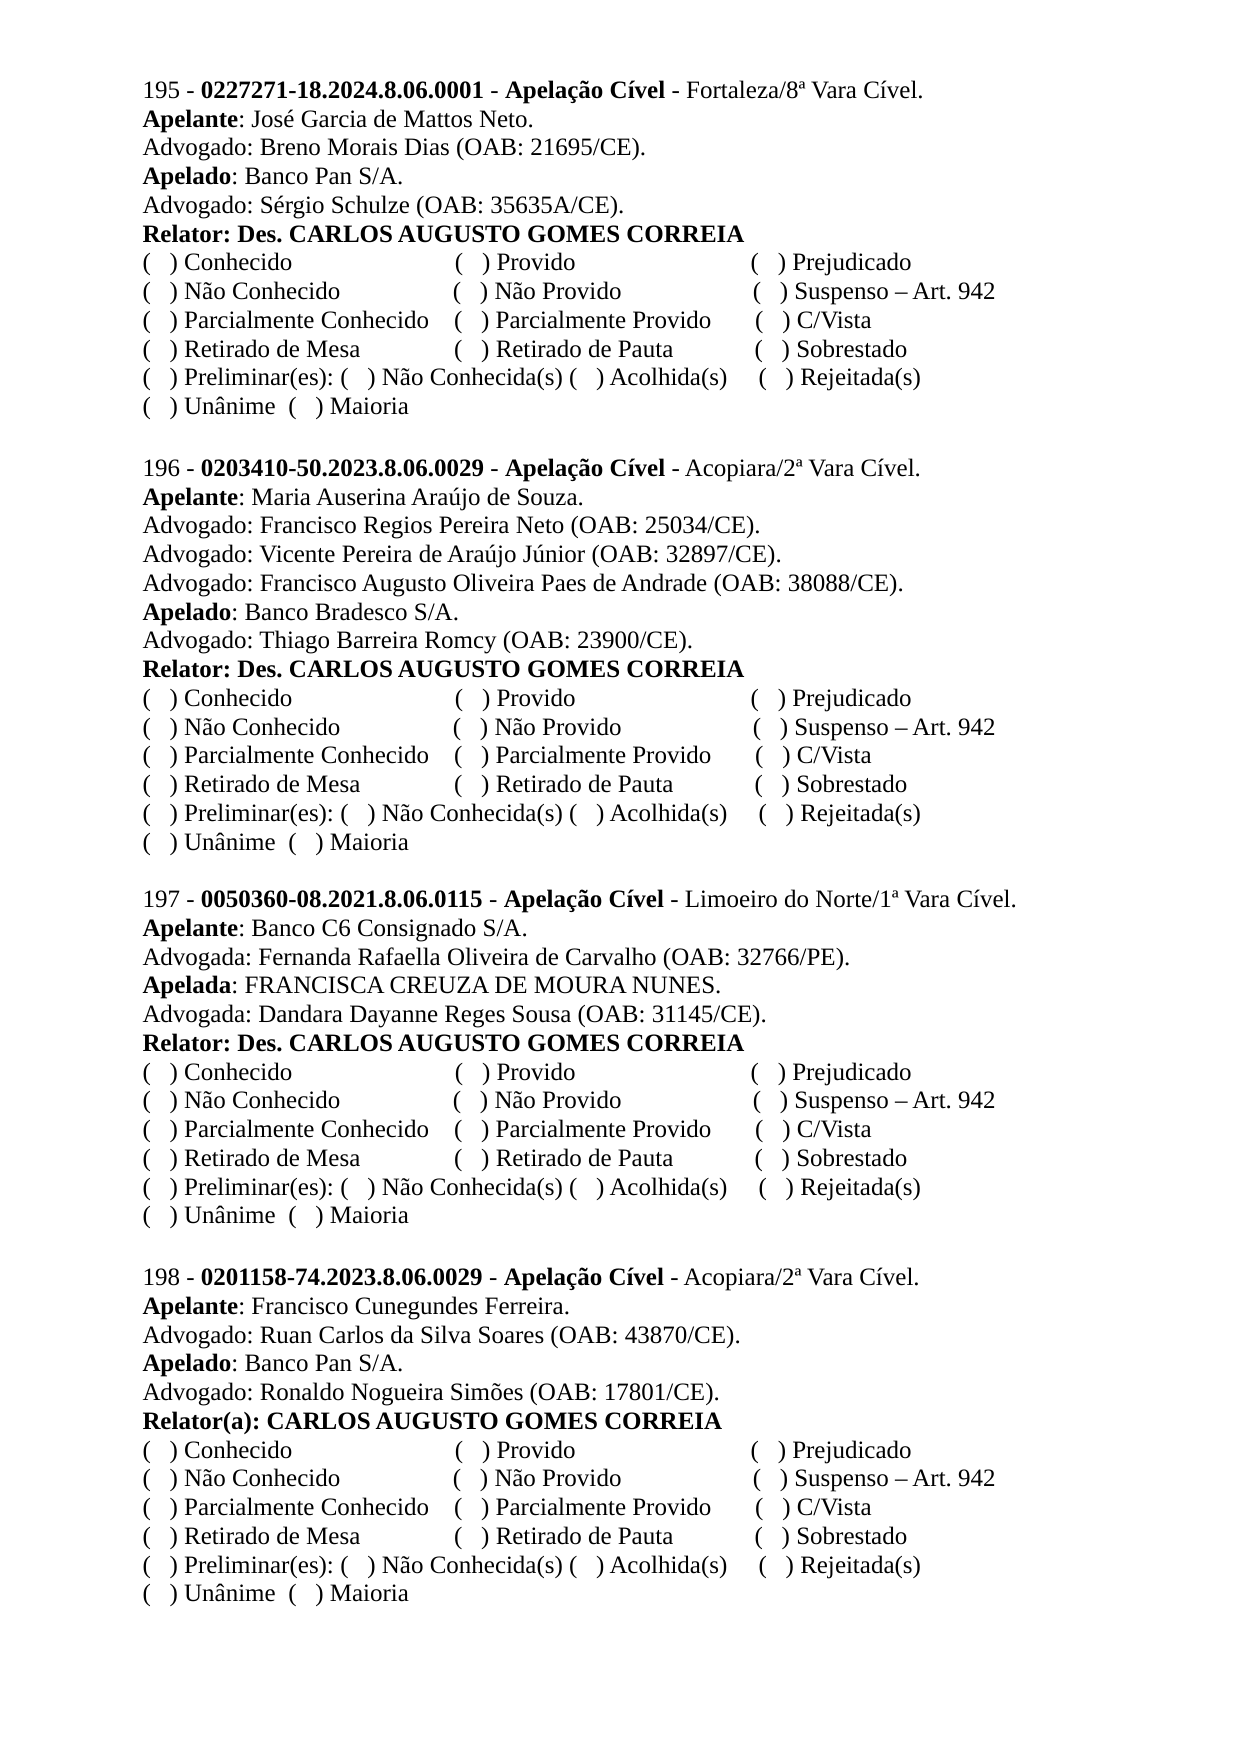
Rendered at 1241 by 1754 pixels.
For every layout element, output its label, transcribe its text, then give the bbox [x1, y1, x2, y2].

text Advogada: Fernanda Rafaella Oliveira de Carvalho (OAB: 32766/PE). [142, 942, 1141, 971]
text ( ) Preliminar(es): ( ) Não Conhecida(s) ( ) Acolhida(s) ( ) Rejeitada(s) [142, 1172, 1158, 1201]
text ( ) Preliminar(es): ( ) Não Conhecida(s) ( ) Acolhida(s) ( ) Rejeitada(s) [142, 798, 1158, 827]
text ( ) Parcialmente Conhecido ( ) Parcialmente Provido ( ) C/Vista [142, 1492, 1158, 1521]
text Apelado: Banco Bradesco S/A. [142, 597, 1141, 626]
text Relator: Des. CARLOS AUGUSTO GOMES CORREIA [142, 1028, 1141, 1057]
text Apelante: Maria Auserina Araújo de Souza. [142, 482, 1141, 511]
text ( ) Parcialmente Conhecido ( ) Parcialmente Provido ( ) C/Vista [142, 305, 1158, 334]
text Advogado: Francisco Regios Pereira Neto (OAB: 25034/CE). [142, 511, 1141, 539]
text 198 - 0201158-74.2023.8.06.0029 - Apelação Cível - Acopiara/2ª Vara Cível. [142, 1262, 1141, 1291]
text Apelante: Francisco Cunegundes Ferreira. [142, 1291, 1141, 1320]
text Relator(a): CARLOS AUGUSTO GOMES CORREIA [142, 1406, 1141, 1435]
text ( ) Parcialmente Conhecido ( ) Parcialmente Provido ( ) C/Vista [142, 741, 1158, 769]
text ( ) Conhecido ( ) Provido ( ) Prejudicado [142, 247, 1141, 276]
text ( ) Parcialmente Conhecido ( ) Parcialmente Provido ( ) C/Vista [142, 1114, 1158, 1143]
text ( ) Unânime ( ) Maioria [142, 827, 1141, 856]
text Advogado: Breno Morais Dias (OAB: 21695/CE). [142, 132, 1141, 161]
text Apelado: Banco Pan S/A. [142, 1348, 1141, 1377]
text ( ) Preliminar(es): ( ) Não Conhecida(s) ( ) Acolhida(s) ( ) Rejeitada(s) [142, 1550, 1158, 1578]
text Advogado: Thiago Barreira Romcy (OAB: 23900/CE). [142, 626, 1141, 654]
text Apelante: Banco C6 Consignado S/A. [142, 913, 1141, 942]
text ( ) Conhecido ( ) Provido ( ) Prejudicado [142, 683, 1141, 712]
text ( ) Não Conhecido ( ) Não Provido ( ) Suspenso – Art. 942 [142, 1463, 1158, 1492]
text Advogado: Ruan Carlos da Silva Soares (OAB: 43870/CE). [142, 1320, 1141, 1348]
text Advogado: Francisco Augusto Oliveira Paes de Andrade (OAB: 38088/CE). [142, 568, 1141, 597]
text ( ) Retirado de Mesa ( ) Retirado de Pauta ( ) Sobrestado [142, 1521, 1158, 1550]
text ( ) Não Conhecido ( ) Não Provido ( ) Suspenso – Art. 942 [142, 276, 1158, 305]
text ( ) Unânime ( ) Maioria [142, 391, 1141, 420]
text Apelada: FRANCISCA CREUZA DE MOURA NUNES. [142, 971, 1141, 999]
text ( ) Retirado de Mesa ( ) Retirado de Pauta ( ) Sobrestado [142, 334, 1158, 362]
text Advogado: Vicente Pereira de Araújo Júnior (OAB: 32897/CE). [142, 539, 1141, 568]
text ( ) Unânime ( ) Maioria [142, 1578, 1141, 1607]
text Apelante: José Garcia de Mattos Neto. [142, 104, 1141, 132]
text 197 - 0050360-08.2021.8.06.0115 - Apelação Cível - Limoeiro do Norte/1ª Vara Cível. [142, 884, 1141, 913]
text ( ) Preliminar(es): ( ) Não Conhecida(s) ( ) Acolhida(s) ( ) Rejeitada(s) [142, 362, 1158, 391]
text Advogada: Dandara Dayanne Reges Sousa (OAB: 31145/CE). [142, 999, 1141, 1028]
text ( ) Conhecido ( ) Provido ( ) Prejudicado [142, 1057, 1141, 1086]
text Advogado: Sérgio Schulze (OAB: 35635A/CE). [142, 190, 1141, 219]
text ( ) Retirado de Mesa ( ) Retirado de Pauta ( ) Sobrestado [142, 1143, 1158, 1172]
text 195 - 0227271-18.2024.8.06.0001 - Apelação Cível - Fortaleza/8ª Vara Cível. [142, 75, 1141, 104]
text ( ) Não Conhecido ( ) Não Provido ( ) Suspenso – Art. 942 [142, 712, 1158, 741]
text ( ) Unânime ( ) Maioria [142, 1201, 1141, 1229]
text ( ) Não Conhecido ( ) Não Provido ( ) Suspenso – Art. 942 [142, 1086, 1158, 1114]
text ( ) Conhecido ( ) Provido ( ) Prejudicado [142, 1435, 1141, 1463]
text Relator: Des. CARLOS AUGUSTO GOMES CORREIA [142, 219, 1141, 247]
text 196 - 0203410-50.2023.8.06.0029 - Apelação Cível - Acopiara/2ª Vara Cível. [142, 453, 1141, 482]
text ( ) Retirado de Mesa ( ) Retirado de Pauta ( ) Sobrestado [142, 769, 1158, 798]
text Relator: Des. CARLOS AUGUSTO GOMES CORREIA [142, 654, 1141, 683]
text Advogado: Ronaldo Nogueira Simões (OAB: 17801/CE). [142, 1377, 1141, 1406]
text Apelado: Banco Pan S/A. [142, 161, 1141, 190]
